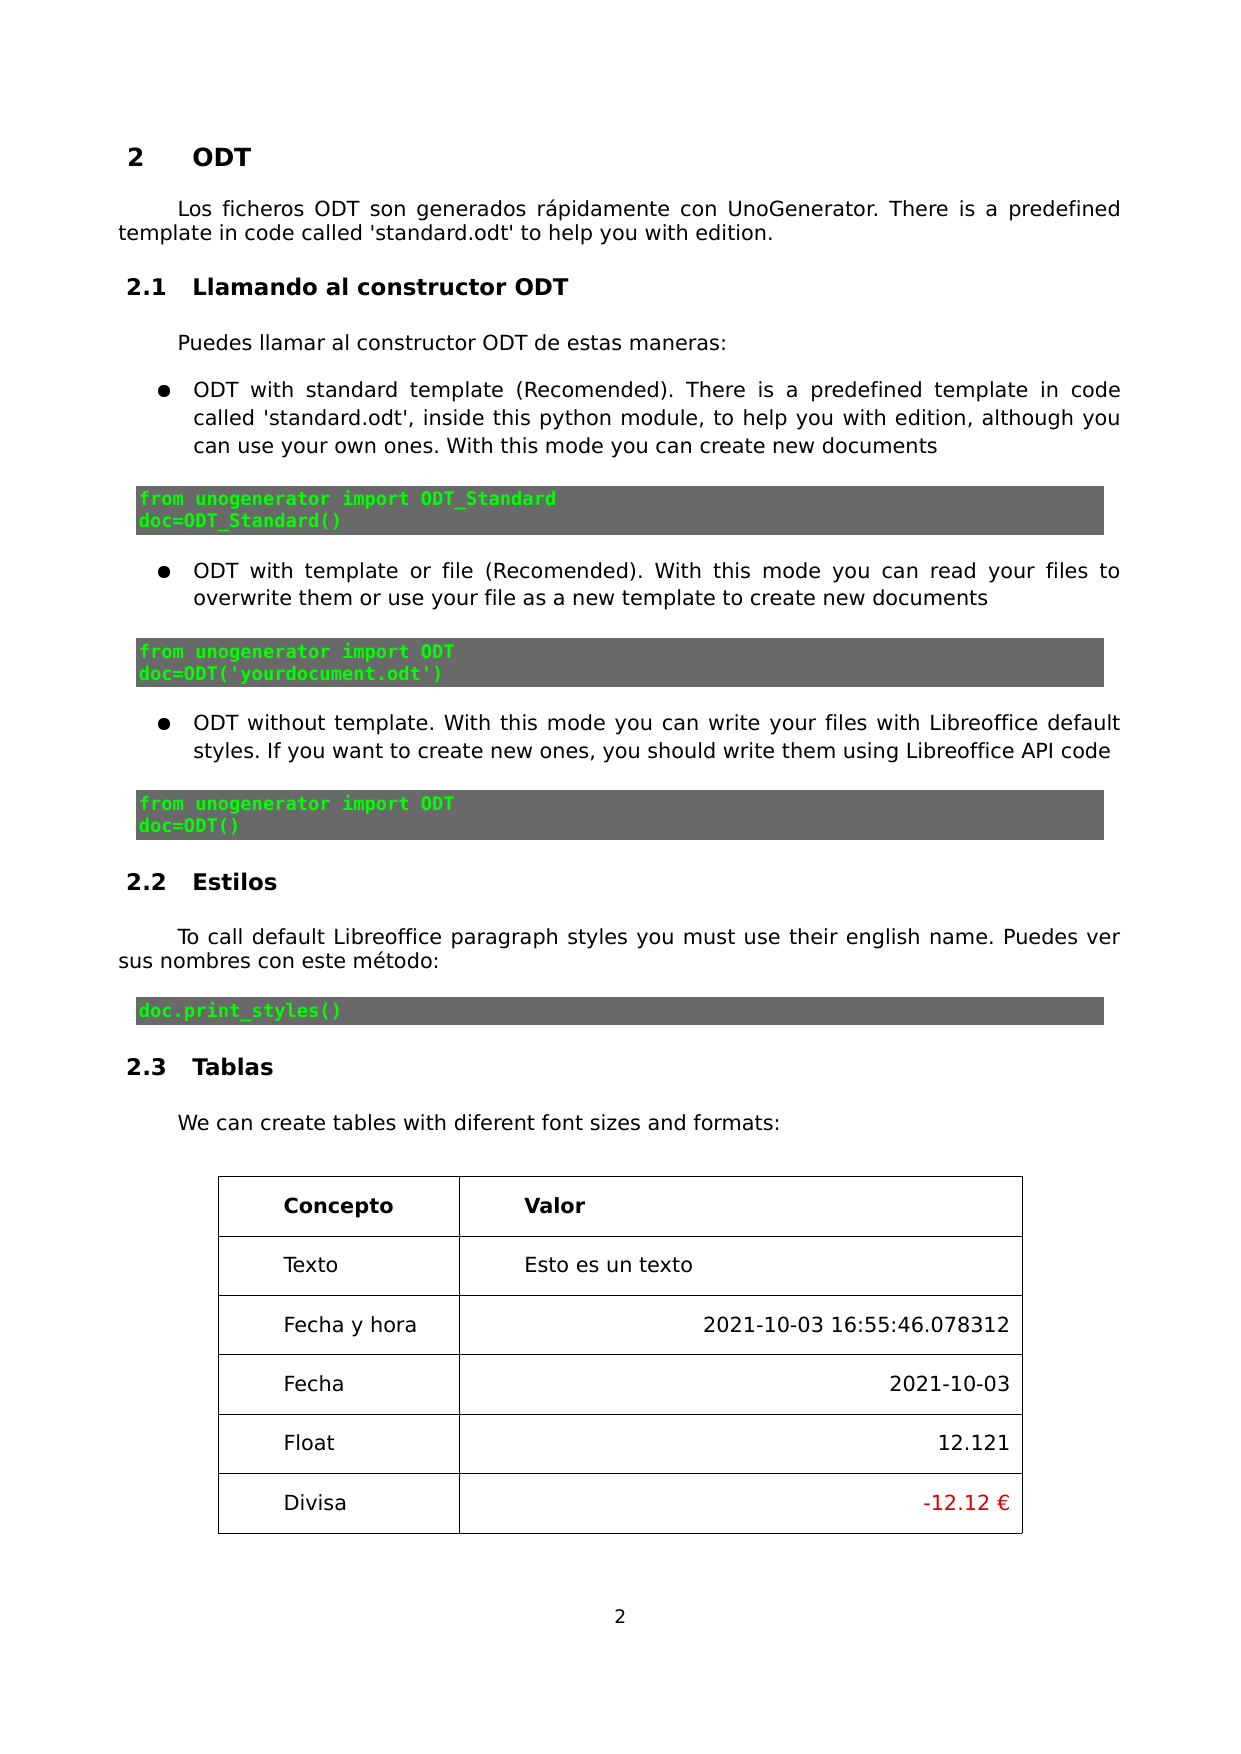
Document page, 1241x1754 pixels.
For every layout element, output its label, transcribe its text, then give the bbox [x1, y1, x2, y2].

table_cell 12.121 [460, 1415, 1022, 1473]
subtitle Llamando al constructor ODT [118, 274, 1122, 301]
table_header Valor [460, 1177, 1022, 1236]
text Puedes llamar al constructor ODT de estas maneras: [118, 331, 1122, 355]
table_cell Fecha y hora [219, 1296, 459, 1354]
table_cell -12.12 € [460, 1474, 1022, 1532]
table_cell Texto [219, 1237, 459, 1295]
table_cell Float [219, 1415, 459, 1473]
text doc.print_styles() [136, 997, 1104, 1025]
table_cell Esto es un texto [460, 1237, 1022, 1295]
table_header Concepto [219, 1177, 459, 1236]
table_cell 2021-10-03 16:55:46.078312 [460, 1296, 1022, 1354]
subtitle Estilos [118, 869, 1122, 896]
text We can create tables with diferent font sizes and formats: [118, 1111, 1122, 1135]
list ODT with standard template (Recomended). There is a predefined template in code called 'standard.odt', inside this python module, to help you with edition, although you can use your own ones. With this mode you can create new documents [156, 378, 1122, 458]
text Los ficheros ODT son generados rápidamente con UnoGenerator. There is a predefined template in code called 'standard.odt' to help you with edition. [118, 197, 1122, 245]
text from unogenerator import ODT doc=ODT('yourdocument.odt') [136, 638, 1104, 687]
table_cell Fecha [219, 1355, 459, 1414]
text To call default Libreoffice paragraph styles you must use their english name. Puedes ver sus nombres con este método: [118, 925, 1122, 974]
list ODT with template or file (Recomended). With this mode you can read your files to overwrite them or use your file as a new template to create new documents [156, 559, 1122, 611]
text from unogenerator import ODT doc=ODT() [136, 790, 1104, 840]
subtitle ODT [118, 143, 1122, 172]
subtitle Tablas [118, 1054, 1122, 1081]
text from unogenerator import ODT_Standard doc=ODT_Standard() [136, 486, 1104, 535]
table_cell Divisa [219, 1474, 459, 1532]
list ODT without template. With this mode you can write your files with Libreoffice default styles. If you want to create new ones, you should write them using Libreoffice API code [156, 711, 1122, 763]
table_cell 2021-10-03 [460, 1355, 1022, 1414]
